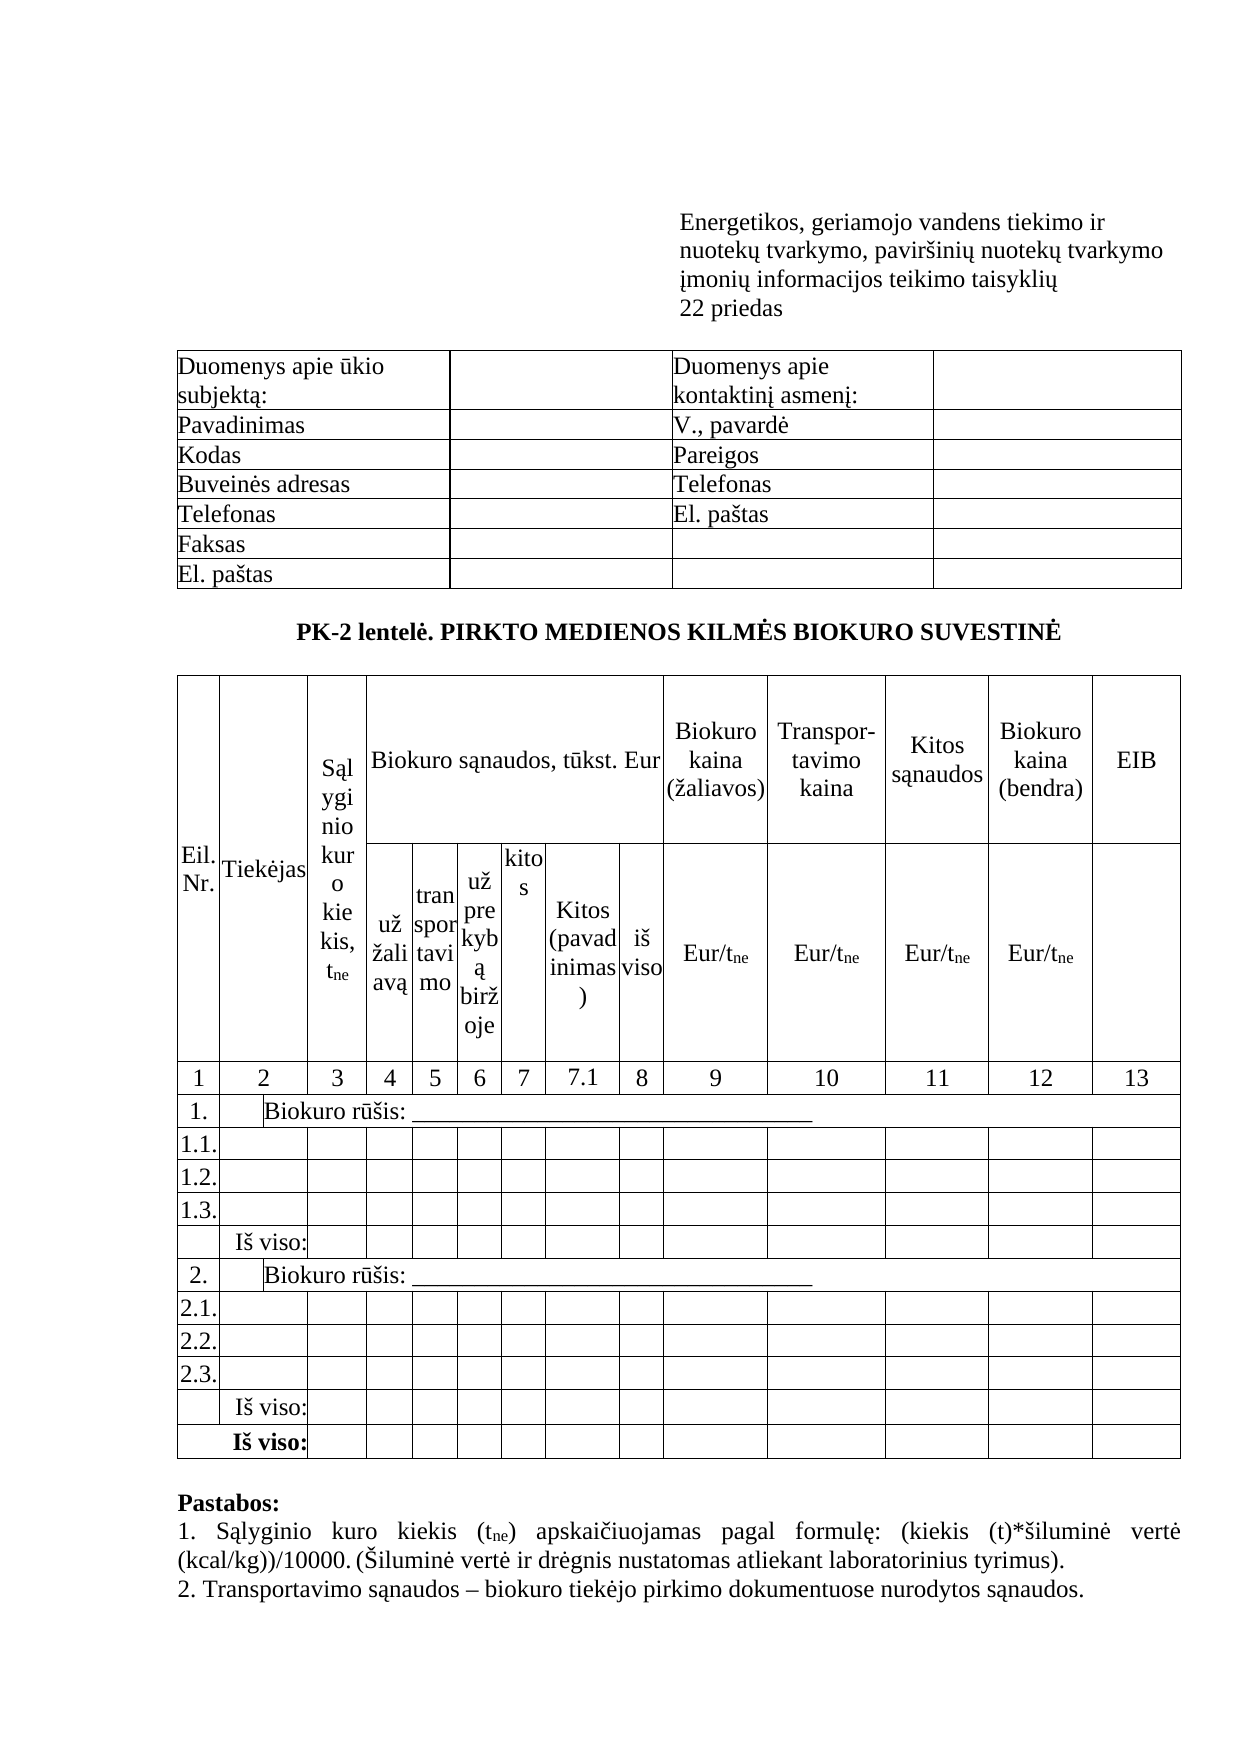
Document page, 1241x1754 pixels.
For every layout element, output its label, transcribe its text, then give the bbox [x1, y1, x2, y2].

table_cell Eur/tne [768, 844, 885, 1061]
table_cell [620, 1357, 663, 1389]
table_cell Biokuro rūšis: ________________________________ [264, 1259, 1180, 1291]
table_cell [934, 410, 1181, 439]
table_cell 2.1. [178, 1292, 219, 1323]
table_cell 10 [768, 1062, 885, 1094]
table_cell [220, 1325, 307, 1356]
table_cell [367, 1292, 412, 1323]
table_cell [989, 1193, 1092, 1225]
table_cell [989, 1390, 1092, 1423]
table_cell [413, 1193, 457, 1225]
table_cell [620, 1325, 663, 1356]
table_cell [220, 1292, 307, 1323]
table_cell [546, 1357, 619, 1389]
table_cell [989, 1357, 1092, 1389]
table_cell kitos [502, 844, 545, 1061]
table_cell [546, 1226, 619, 1258]
table_header Duomenys apie kontaktinį asmenį: [673, 351, 933, 409]
table_cell [768, 1425, 885, 1458]
table_cell [1093, 1292, 1180, 1323]
table_cell Telefonas [673, 470, 933, 498]
table_cell Eur/tne [989, 844, 1092, 1061]
table_cell 7 [502, 1062, 545, 1094]
table_cell [673, 529, 933, 558]
table_cell [886, 1425, 988, 1458]
table_header Eil. Nr. [178, 676, 219, 1061]
table_cell [620, 1292, 663, 1323]
table_cell Eur/tne [886, 844, 988, 1061]
table_cell [1093, 1325, 1180, 1356]
text PK-2 lentelė. PIRKTO MEDIENOS KILMĖS BIOKURO SUVESTINĖ [177, 617, 1181, 646]
table_cell [673, 559, 933, 588]
table_header [451, 351, 672, 409]
table_cell [664, 1325, 767, 1356]
table_cell [1093, 1160, 1180, 1192]
table_cell [546, 1160, 619, 1192]
table_cell [1093, 1193, 1180, 1225]
table_cell [886, 1193, 988, 1225]
table_cell [664, 1390, 767, 1423]
table_cell [178, 1390, 219, 1423]
table_cell [886, 1292, 988, 1323]
table_cell [886, 1390, 988, 1423]
table_cell [768, 1226, 885, 1258]
text 2. Transportavimo sąnaudos – biokuro tiekėjo pirkimo dokumentuose nurodytos sąnaudos. [177, 1574, 1181, 1603]
table_cell už žaliavą [367, 844, 412, 1061]
table_cell [664, 1357, 767, 1389]
table_cell [451, 470, 672, 498]
table_cell [367, 1128, 412, 1159]
table_cell Buveinės adresas [178, 470, 449, 498]
table_cell 1. [178, 1095, 219, 1127]
table_cell [413, 1425, 457, 1458]
table_cell El. paštas [178, 559, 449, 588]
table_cell [367, 1425, 412, 1458]
table_cell [308, 1325, 366, 1356]
table_cell [367, 1193, 412, 1225]
table_cell 1.1. [178, 1128, 219, 1159]
table_cell 2 [220, 1062, 307, 1094]
table_cell už prekybą biržoje [458, 844, 501, 1061]
table_header Sąlyginio kuro kiekis, tne [308, 676, 366, 1061]
table_cell [458, 1226, 501, 1258]
table_header [934, 351, 1181, 409]
table_cell 13 [1093, 1062, 1180, 1094]
table_cell V., pavardė [673, 410, 933, 439]
table_header Biokuro sąnaudos, tūkst. Eur [367, 676, 663, 842]
table_cell Faksas [178, 529, 449, 558]
table_cell 11 [886, 1062, 988, 1094]
table_cell 5 [413, 1062, 457, 1094]
table_cell 2. [178, 1259, 219, 1291]
table_cell Biokuro rūšis: ________________________________ [264, 1095, 1180, 1127]
table_cell [989, 1226, 1092, 1258]
table_cell 9 [664, 1062, 767, 1094]
table_cell [413, 1390, 457, 1423]
table_header Biokuro kaina (bendra) [989, 676, 1092, 842]
table_cell El. paštas [673, 499, 933, 528]
table_cell [367, 1325, 412, 1356]
text įmonių informacijos teikimo taisyklių [679, 264, 1181, 293]
table_header Transpor-tavimo kaina [768, 676, 885, 842]
table_cell [308, 1193, 366, 1225]
table_cell 1.2. [178, 1160, 219, 1192]
table_cell 1 [178, 1062, 219, 1094]
table_cell [413, 1226, 457, 1258]
table_cell [768, 1325, 885, 1356]
table_cell [886, 1357, 988, 1389]
table_cell [451, 440, 672, 468]
table_cell [768, 1292, 885, 1323]
text nuotekų tvarkymo, paviršinių nuotekų tvarkymo [679, 235, 1181, 264]
table_cell [620, 1193, 663, 1225]
table_cell [546, 1292, 619, 1323]
table_cell [458, 1325, 501, 1356]
table_cell [308, 1425, 366, 1458]
table_cell [502, 1292, 545, 1323]
table_cell [664, 1193, 767, 1225]
table_cell [664, 1425, 767, 1458]
table_cell [1093, 1425, 1180, 1458]
table_header Tiekėjas [220, 676, 307, 1061]
table_cell [620, 1226, 663, 1258]
table_cell 2.3. [178, 1357, 219, 1389]
table_cell 12 [989, 1062, 1092, 1094]
table_cell [1093, 1390, 1180, 1423]
table_cell Kitos (pavadinimas) [546, 844, 619, 1061]
table_cell [768, 1160, 885, 1192]
table_cell Iš viso: [220, 1226, 307, 1258]
table_cell [546, 1128, 619, 1159]
table_cell [768, 1128, 885, 1159]
table_cell [620, 1160, 663, 1192]
table_cell [934, 440, 1181, 468]
table_cell [220, 1259, 263, 1291]
table_cell [451, 410, 672, 439]
table_cell [413, 1325, 457, 1356]
table_cell [458, 1128, 501, 1159]
table_cell [934, 529, 1181, 558]
table_cell [546, 1425, 619, 1458]
table_cell [413, 1160, 457, 1192]
table_cell [768, 1193, 885, 1225]
table_cell [308, 1128, 366, 1159]
table_cell [308, 1357, 366, 1389]
table_cell transportavimo [413, 844, 457, 1061]
table_cell Pareigos [673, 440, 933, 468]
table_cell Iš viso: [178, 1425, 307, 1458]
table_cell [1093, 844, 1180, 1061]
table_cell [502, 1425, 545, 1458]
table_cell [546, 1325, 619, 1356]
table_cell [546, 1193, 619, 1225]
table_cell [886, 1226, 988, 1258]
table_cell [768, 1357, 885, 1389]
table_cell Iš viso: [220, 1390, 307, 1423]
table_cell [620, 1425, 663, 1458]
table_cell 1.3. [178, 1193, 219, 1225]
table_cell [620, 1390, 663, 1423]
table_cell [451, 499, 672, 528]
table_cell [413, 1292, 457, 1323]
table_cell [413, 1128, 457, 1159]
table_cell [989, 1425, 1092, 1458]
table_cell [458, 1390, 501, 1423]
table_cell [1093, 1128, 1180, 1159]
table_cell [768, 1390, 885, 1423]
table_cell [220, 1193, 307, 1225]
table_cell 7.1 [546, 1062, 619, 1094]
table_cell [502, 1160, 545, 1192]
table_cell Telefonas [178, 499, 449, 528]
table_cell [367, 1226, 412, 1258]
table_cell [308, 1160, 366, 1192]
table_cell [367, 1390, 412, 1423]
table_cell [451, 529, 672, 558]
table_cell [934, 470, 1181, 498]
table_cell [502, 1128, 545, 1159]
table_cell [886, 1128, 988, 1159]
table_cell [220, 1160, 307, 1192]
table_cell 3 [308, 1062, 366, 1094]
table_cell 8 [620, 1062, 663, 1094]
table_cell Eur/tne [664, 844, 767, 1061]
table_cell [413, 1357, 457, 1389]
table_cell [934, 559, 1181, 588]
table_cell [502, 1226, 545, 1258]
table_cell [886, 1325, 988, 1356]
table_cell [664, 1292, 767, 1323]
table_cell 4 [367, 1062, 412, 1094]
table_cell [934, 499, 1181, 528]
table_cell [220, 1128, 307, 1159]
table_cell 6 [458, 1062, 501, 1094]
table_cell [220, 1357, 307, 1389]
table_header Biokuro kaina (žaliavos) [664, 676, 767, 842]
table_header EIB [1093, 676, 1180, 842]
table_cell [367, 1160, 412, 1192]
table_cell [989, 1160, 1092, 1192]
text 22 priedas [679, 293, 1181, 322]
table_cell [308, 1390, 366, 1423]
table_cell [220, 1095, 263, 1127]
table_cell [458, 1160, 501, 1192]
table_cell [886, 1160, 988, 1192]
table_cell [458, 1193, 501, 1225]
table_cell [1093, 1357, 1180, 1389]
table_cell [664, 1160, 767, 1192]
table_cell [451, 559, 672, 588]
text 1. Sąlyginio kuro kiekis (tne) apskaičiuojamas pagal formulę: (kiekis (t)*šiluminė vertė (kcal/kg))/10000. (Šiluminė vertė ir drėgnis nustatomas atliekant laboratorinius tyrimus). [177, 1516, 1181, 1574]
table_cell [458, 1357, 501, 1389]
table_cell 2.2. [178, 1325, 219, 1356]
table_cell [308, 1226, 366, 1258]
table_cell [989, 1128, 1092, 1159]
table_cell [178, 1226, 219, 1258]
table_cell [989, 1325, 1092, 1356]
table_cell [502, 1357, 545, 1389]
text Energetikos, geriamojo vandens tiekimo ir [679, 207, 1181, 235]
table_cell [989, 1292, 1092, 1323]
table_cell iš viso [620, 844, 663, 1061]
table_cell [308, 1292, 366, 1323]
table_cell [458, 1425, 501, 1458]
table_header Duomenys apie ūkio subjektą: [178, 351, 449, 409]
table_cell [664, 1226, 767, 1258]
table_cell [502, 1390, 545, 1423]
table_cell [502, 1325, 545, 1356]
table_cell [620, 1128, 663, 1159]
table_cell [458, 1292, 501, 1323]
table_cell [367, 1357, 412, 1389]
table_cell [502, 1193, 545, 1225]
text Pastabos: [177, 1488, 1181, 1516]
table_cell Kodas [178, 440, 449, 468]
table_cell [1093, 1226, 1180, 1258]
table_cell Pavadinimas [178, 410, 449, 439]
table_cell [664, 1128, 767, 1159]
table_cell [546, 1390, 619, 1423]
table_header Kitos sąnaudos [886, 676, 988, 842]
